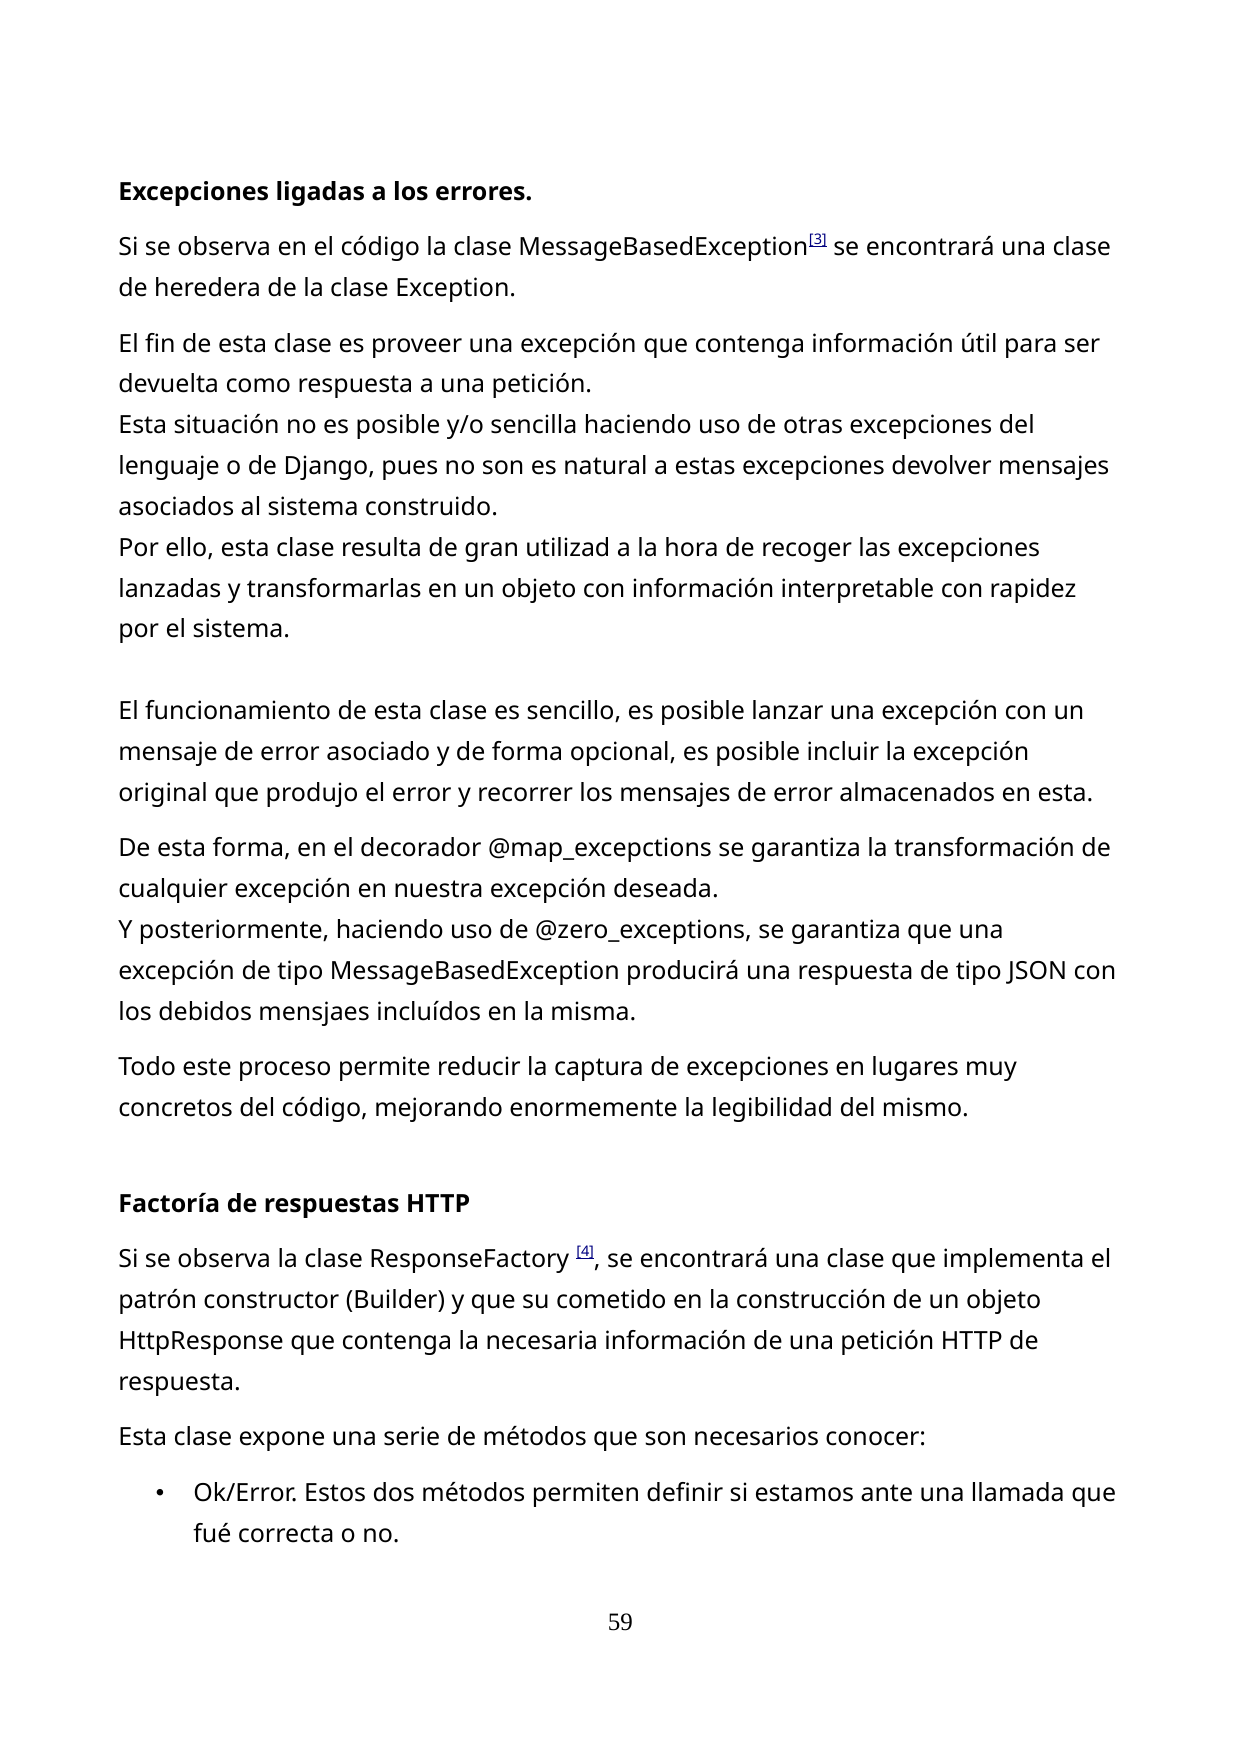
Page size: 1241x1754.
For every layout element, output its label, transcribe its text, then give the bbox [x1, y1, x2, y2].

text El fin de esta clase es proveer una excepción que contenga información útil para ser devuelta como respuesta a una petición. Esta situación no es posible y/o sencilla haciendo uso de otras excepciones del lenguaje o de Django, pues no son es natural a estas excepciones devolver mensajes asociados al sistema construido. Por ello, esta clase resulta de gran utilizad a la hora de recoger las excepciones lanzadas y transformarlas en un objeto con información interpretable con rapidez por el sistema. El funcionamiento de esta clase es sencillo, es posible lanzar una excepción con un mensaje de error asociado y de forma opcional, es posible incluir la excepción original que produjo el error y recorrer los mensajes de error almacenados en esta. [118, 325, 1122, 808]
text Si se observa en el código la clase MessageBasedException[3] se encontrará una clase de heredera de la clase Exception. [118, 229, 1122, 304]
list Ok/Error. Estos dos métodos permiten definir si estamos ante una llamada que fué correcta o no. [156, 1474, 1122, 1549]
text Factoría de respuestas HTTP [118, 1145, 1122, 1220]
text Todo este proceso permite reducir la captura de excepciones en lugares muy concretos del código, mejorando enormemente la legibilidad del mismo. [118, 1048, 1122, 1123]
text Excepciones ligadas a los errores. [118, 173, 1122, 208]
text De esta forma, en el decorador @map_excepctions se garantiza la transformación de cualquier excepción en nuestra excepción deseada. Y posteriormente, haciendo uso de @zero_exceptions, se garantiza que una excepción de tipo MessageBasedException producirá una respuesta de tipo JSON con los debidos mensjaes incluídos en la misma. [118, 830, 1122, 1027]
text Si se observa la clase ResponseFactory [4], se encontrará una clase que implementa el patrón constructor (Builder) y que su cometido en la construcción de un objeto HttpResponse que contenga la necesaria información de una petición HTTP de respuesta. [118, 1241, 1122, 1398]
text Esta clase expone una serie de métodos que son necesarios conocer: [118, 1419, 1122, 1453]
